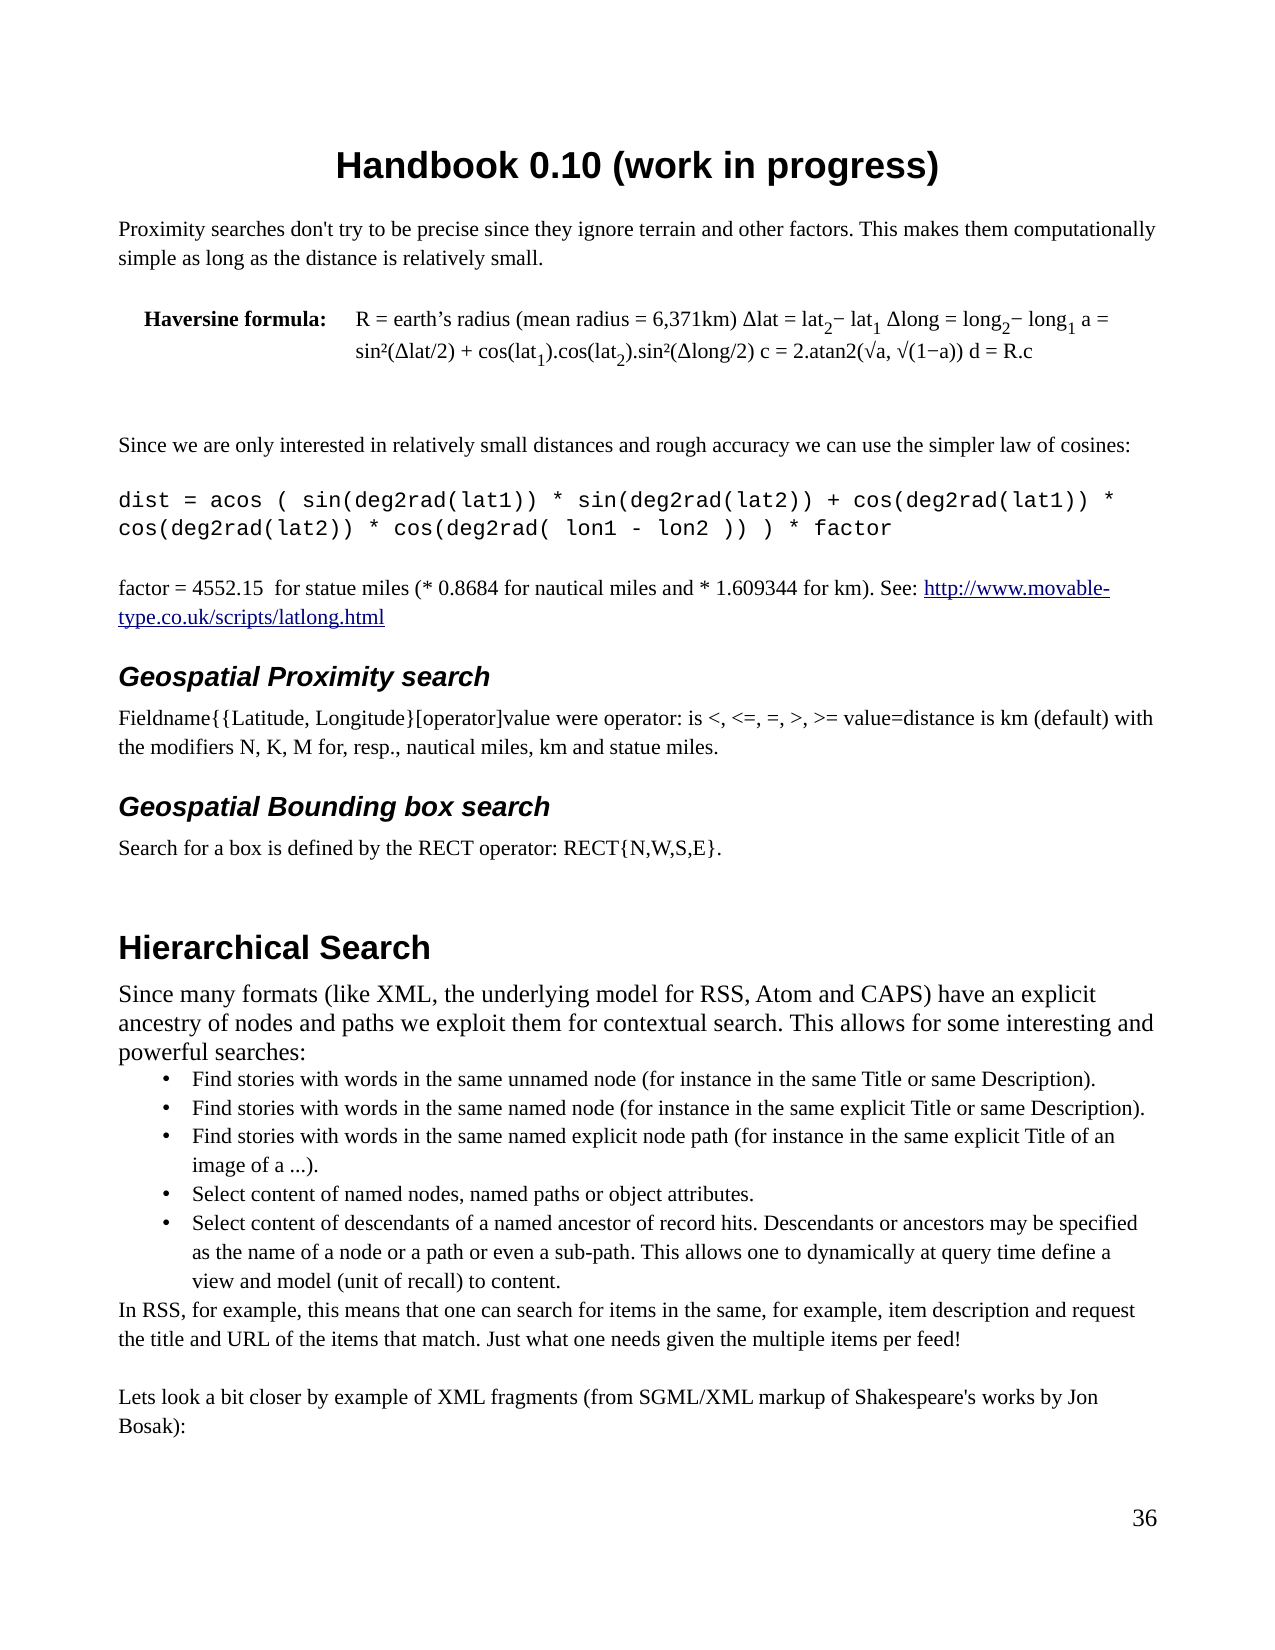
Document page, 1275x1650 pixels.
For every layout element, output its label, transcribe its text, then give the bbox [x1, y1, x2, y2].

list Find stories with words in the same named explicit node path (for instance in the same explicit Title of an image of a ...). [162, 1123, 1157, 1178]
text dist = acos ( sin(deg2rad(lat1)) * sin(deg2rad(lat2)) + cos(deg2rad(lat1)) * cos(deg2rad(lat2)) * cos(deg2rad( lon1 - lon2 )) ) * factor [118, 489, 1157, 542]
text Lets look a bit closer by example of XML fragments (from SGML/XML markup of Shakespeare's works by Jon Bosak): [118, 1355, 1157, 1438]
list Find stories with words in the same named node (for instance in the same explicit Title or same Description). [162, 1094, 1157, 1120]
text Fieldname{{Latitude, Longitude}[operator]value were operator: is <, <=, =, >, >= value=distance is km (default) with the modifiers N, K, M for, resp., nautical miles, km and statue miles. [118, 705, 1157, 759]
subtitle Geospatial Bounding box search [118, 790, 1157, 822]
text Search for a box is defined by the RECT operator: RECT{N,W,S,E}. [118, 834, 1157, 860]
table_header Haversine formula: [118, 303, 352, 403]
table_header R = earth’s radius (mean radius = 6,371km) Δlat = lat2− lat1 Δlong = long2− long1 a = sin²(Δlat/2) + cos(lat1).cos(lat2).sin²(Δlong/2) c = 2.atan2(√a, √(1−a)) d = R.c [353, 303, 1157, 403]
text Proximity searches don't try to be precise since they ignore terrain and other factors. This makes them computationally simple as long as the distance is relatively small. [118, 216, 1157, 270]
list Select content of named nodes, named paths or object attributes. [162, 1181, 1157, 1207]
text factor = 4552.15 for statue miles (* 0.8684 for nautical miles and * 1.609344 for km). See: http://www.movable-type.co.uk/scripts/latlong.html [118, 575, 1157, 629]
list Select content of descendants of a named ancestor of record hits. Descendants or ancestors may be specified as the name of a node or a path or even a sub-path. This allows one to dynamically at query time define a view and model (unit of recall) to content. [162, 1210, 1157, 1293]
subtitle Hierarchical Search [118, 928, 1157, 967]
text In RSS, for example, this means that one can search for items in the same, for example, item description and request the title and URL of the items that match. Just what one needs given the multiple items per feed! [118, 1297, 1157, 1351]
list Find stories with words in the same unnamed node (for instance in the same Title or same Description). [162, 1066, 1157, 1091]
subtitle Geospatial Proximity search [118, 660, 1157, 692]
text Since many formats (like XML, the underlying model for RSS, Atom and CAPS) have an explicit ancestry of nodes and paths we exploit them for contextual search. This allows for some interesting and powerful searches: [118, 979, 1157, 1066]
text Since we are only interested in relatively small distances and rough accuracy we can use the simpler law of cosines: [118, 432, 1157, 457]
